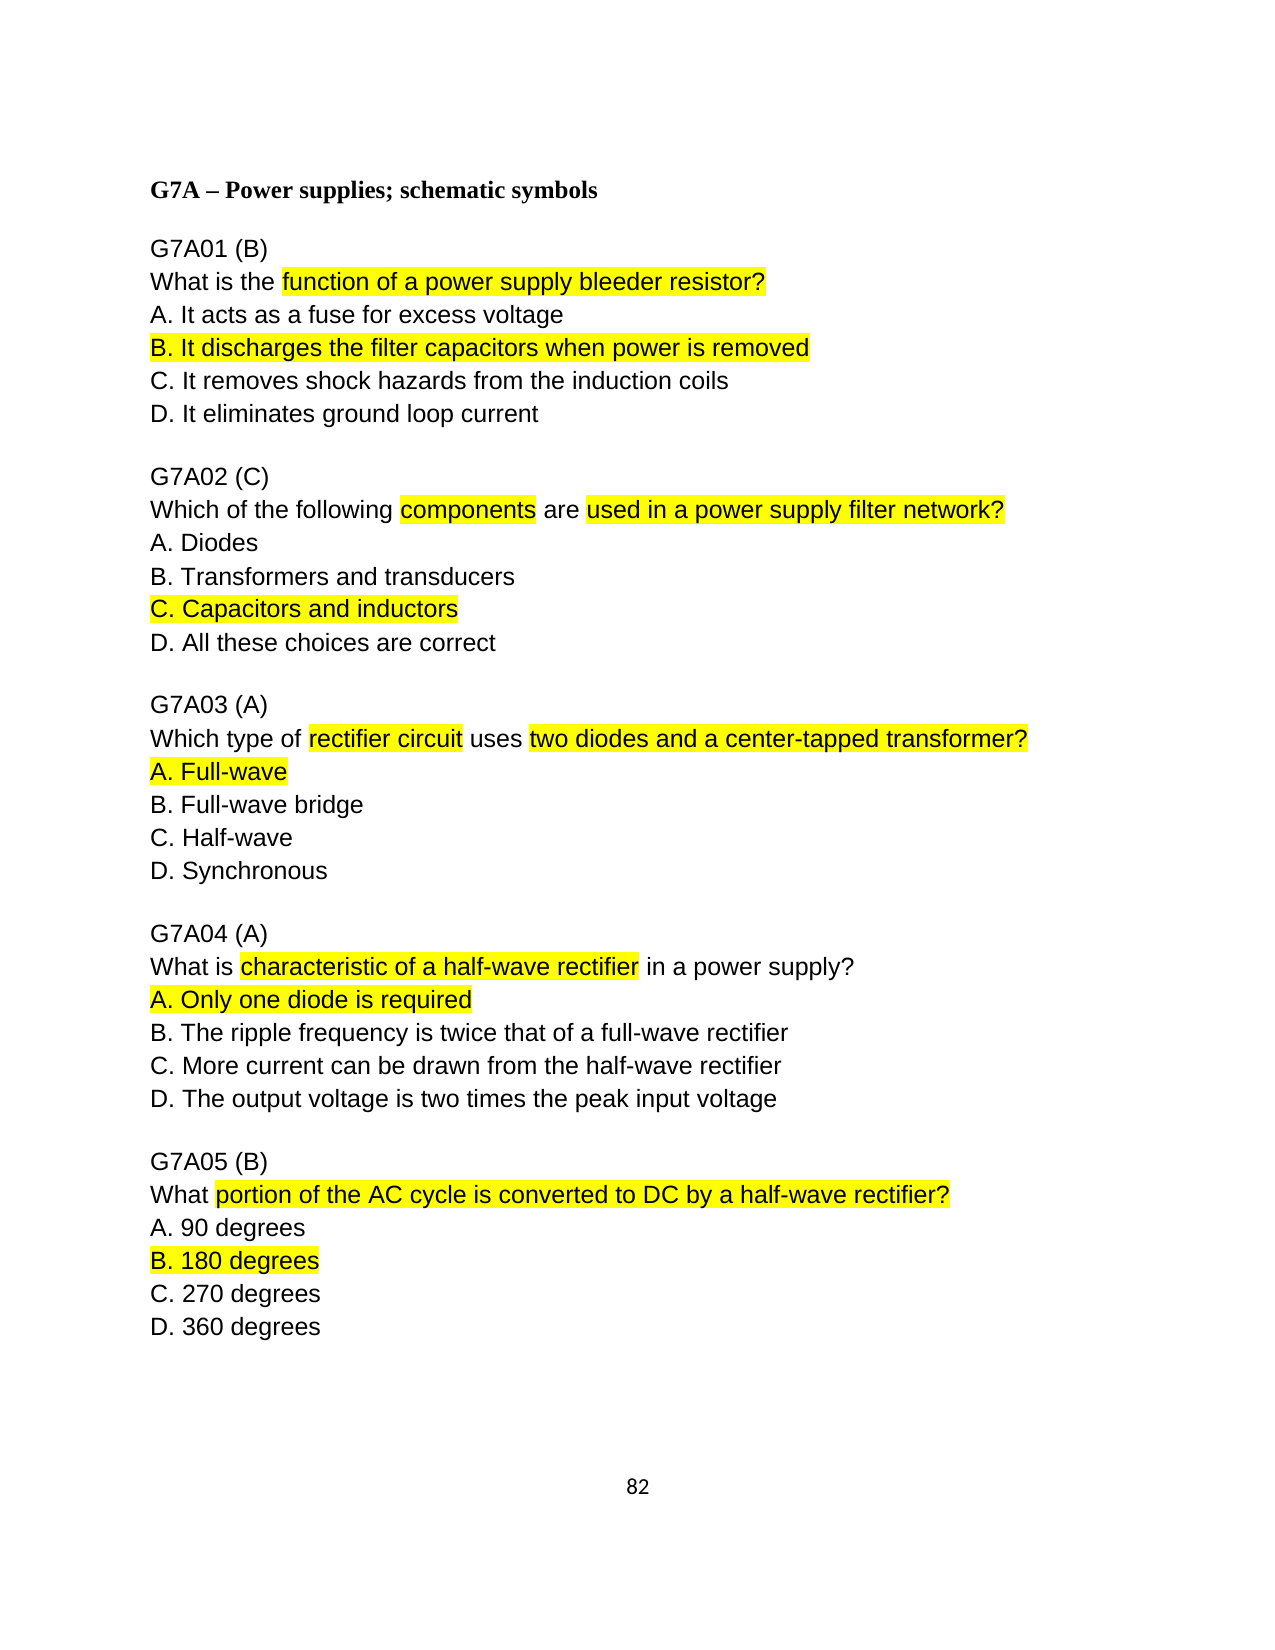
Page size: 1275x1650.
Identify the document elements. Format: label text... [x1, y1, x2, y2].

text G7A02 (C) Which of the following components are used in a power supply filter network? A. Diodes B. Transformers and transducers C. Capacitors and inductors D. All these choices are correct [150, 462, 1125, 656]
text G7A04 (A) What is characteristic of a half-wave rectifier in a power supply? A. Only one diode is required B. The ripple frequency is twice that of a full-wave rectifier C. More current can be drawn from the half-wave rectifier D. The output voltage is two times the peak input voltage [150, 919, 1125, 1112]
text G7A03 (A) Which type of rectifier circuit uses two diodes and a center-tapped transformer? A. Full-wave B. Full-wave bridge C. Half-wave D. Synchronous [150, 691, 1125, 884]
text G7A01 (B) What is the function of a power supply bleeder resistor? A. It acts as a fuse for excess voltage B. It discharges the filter capacitors when power is removed C. It removes shock hazards from the induction coils D. It eliminates ground loop current [150, 234, 1125, 428]
text G7A05 (B) What portion of the AC cycle is converted to DC by a half-wave rectifier? A. 90 degrees B. 180 degrees C. 270 degrees D. 360 degrees [150, 1147, 1125, 1341]
subtitle G7A – Power supplies; schematic symbols [150, 176, 1125, 204]
